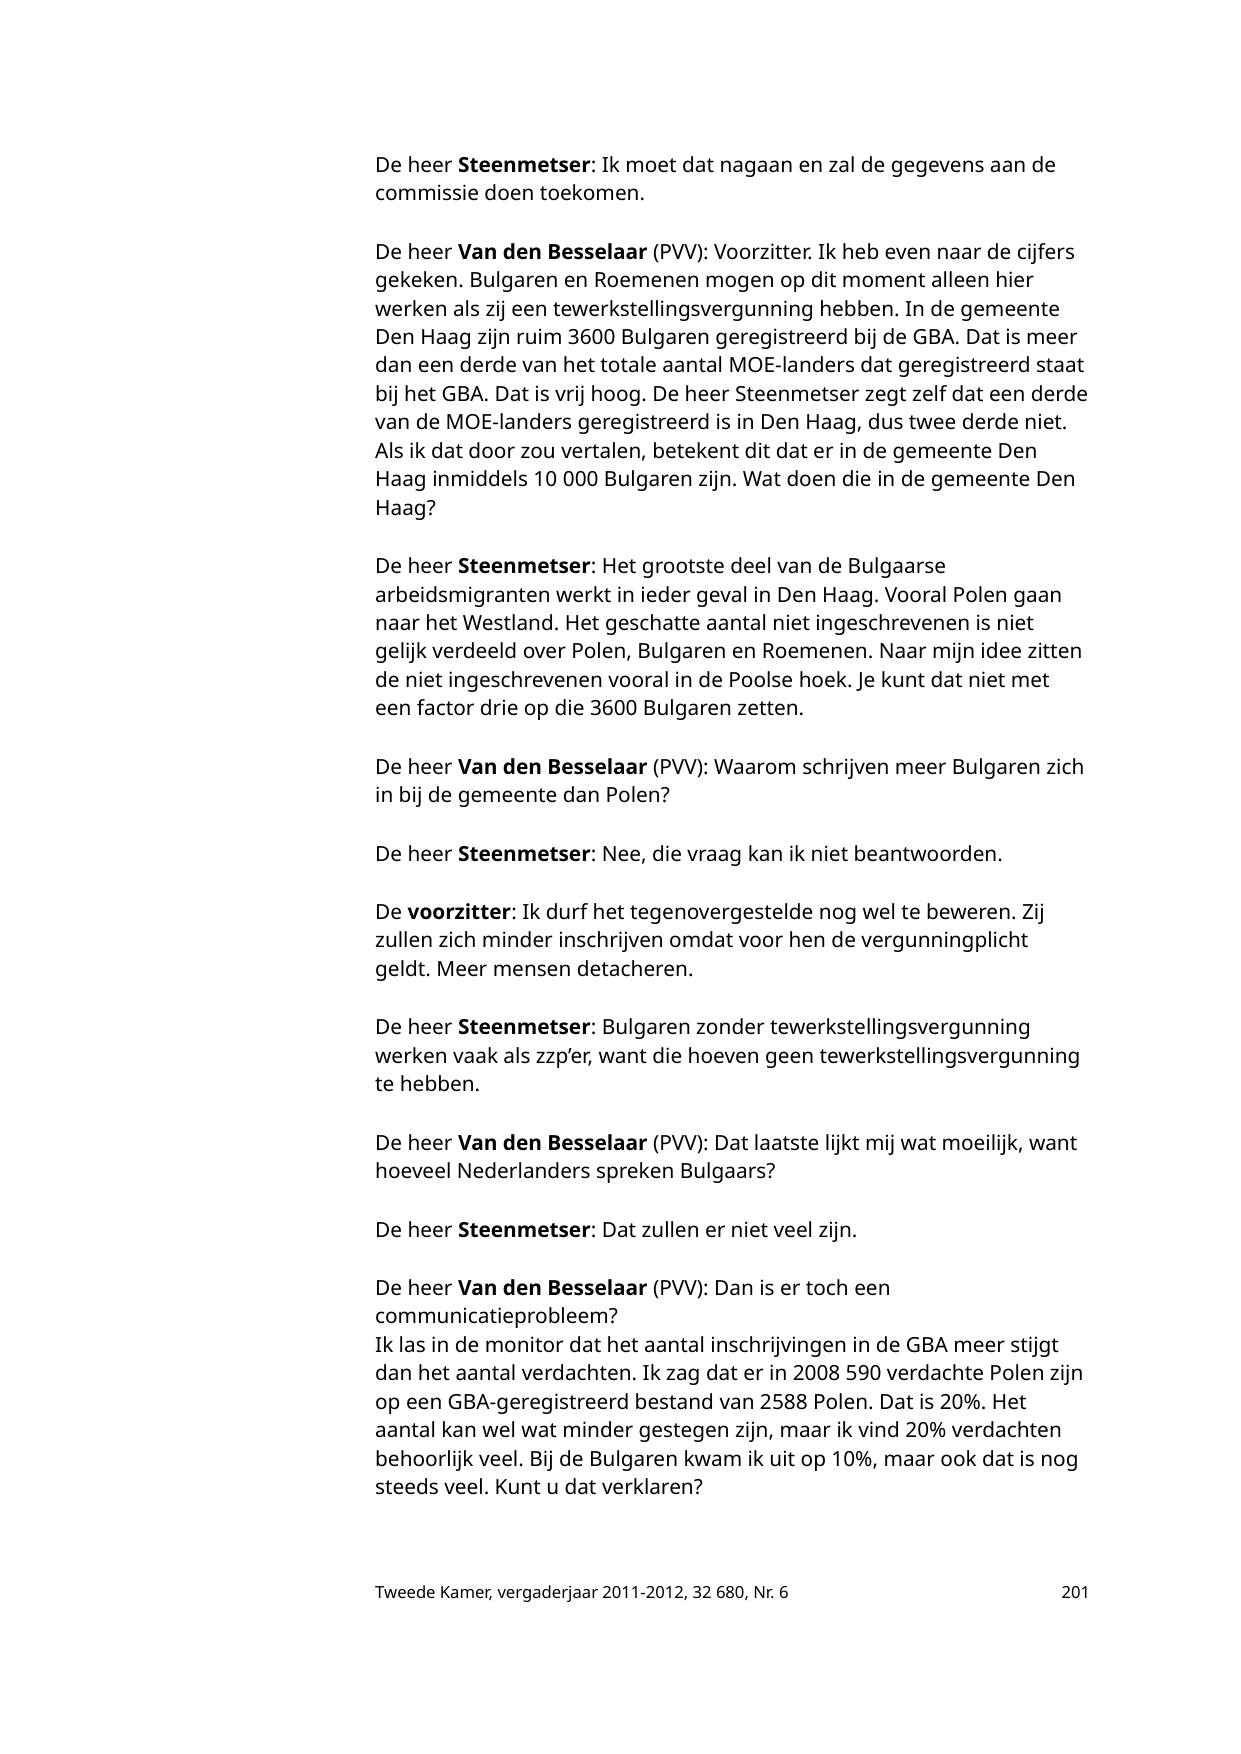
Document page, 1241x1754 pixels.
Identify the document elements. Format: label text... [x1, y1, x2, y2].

text De voorzitter: Ik durf het tegenovergestelde nog wel te beweren. Zij zullen zich minder inschrijven omdat voor hen de vergunningplicht geldt. Meer mensen detacheren. [375, 897, 1090, 982]
text De heer Steenmetser: Dat zullen er niet veel zijn. [375, 1215, 1090, 1243]
text De heer Van den Besselaar (PVV): Voorzitter. Ik heb even naar de cijfers gekeken. Bulgaren en Roemenen mogen op dit moment alleen hier werken als zij een tewerkstellingsvergunning hebben. In de gemeente Den Haag zijn ruim 3600 Bulgaren geregistreerd bij de GBA. Dat is meer dan een derde van het totale aantal MOE-landers dat geregistreerd staat bij het GBA. Dat is vrij hoog. De heer Steenmetser zegt zelf dat een derde van de MOE-landers geregistreerd is in Den Haag, dus twee derde niet. Als ik dat door zou vertalen, betekent dit dat er in de gemeente Den Haag inmiddels 10 000 Bulgaren zijn. Wat doen die in de gemeente Den Haag? [375, 237, 1090, 521]
text De heer Van den Besselaar (PVV): Dat laatste lijkt mij wat moeilijk, want hoeveel Nederlanders spreken Bulgaars? [375, 1128, 1090, 1185]
text De heer Van den Besselaar (PVV): Waarom schrijven meer Bulgaren zich in bij de gemeente dan Polen? [375, 752, 1090, 809]
text De heer Steenmetser: Nee, die vraag kan ik niet beantwoorden. [375, 839, 1090, 867]
text Ik las in de monitor dat het aantal inschrijvingen in de GBA meer stijgt dan het aantal verdachten. Ik zag dat er in 2008 590 verdachte Polen zijn op een GBA-geregistreerd bestand van 2588 Polen. Dat is 20%. Het aantal kan wel wat minder gestegen zijn, maar ik vind 20% verdachten behoorlijk veel. Bij de Bulgaren kwam ik uit op 10%, maar ook dat is nog steeds veel. Kunt u dat verklaren? [375, 1330, 1090, 1501]
text De heer Steenmetser: Het grootste deel van de Bulgaarse arbeidsmigranten werkt in ieder geval in Den Haag. Vooral Polen gaan naar het Westland. Het geschatte aantal niet ingeschrevenen is niet gelijk verdeeld over Polen, Bulgaren en Roemenen. Naar mijn idee zitten de niet ingeschrevenen vooral in de Poolse hoek. Je kunt dat niet met een factor drie op die 3600 Bulgaren zetten. [375, 551, 1090, 722]
text De heer Steenmetser: Ik moet dat nagaan en zal de gegevens aan de commissie doen toekomen. [375, 150, 1090, 207]
text De heer Van den Besselaar (PVV): Dan is er toch een communicatieprobleem? [375, 1273, 1090, 1330]
text De heer Steenmetser: Bulgaren zonder tewerkstellingsvergunning werken vaak als zzp’er, want die hoeven geen tewerkstellingsvergunning te hebben. [375, 1012, 1090, 1098]
